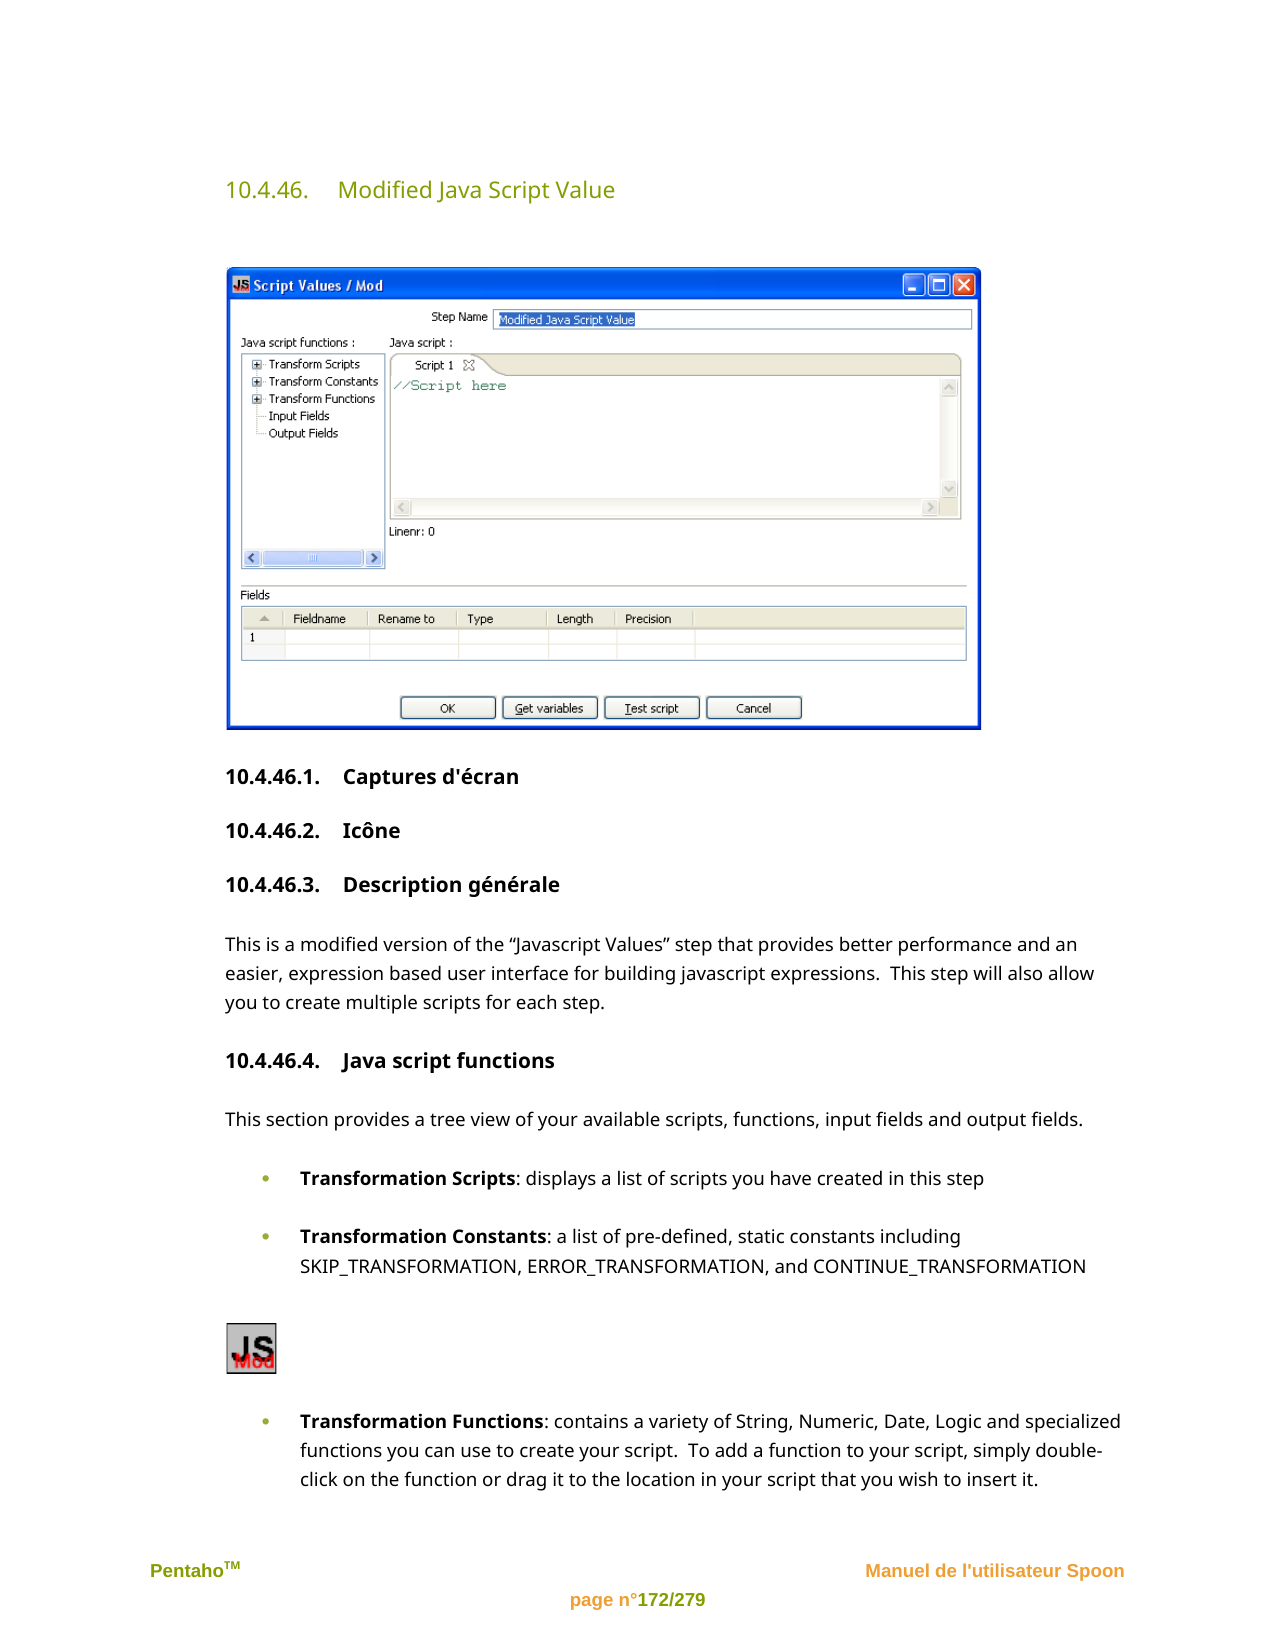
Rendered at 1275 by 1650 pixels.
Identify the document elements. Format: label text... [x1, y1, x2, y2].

list Transformation Functions: contains a variety of String, Numeric, Date, Logic and specialized functions you can use to create your script. To add a function to your script, simply double-click on the function or drag it to the location in your script that you wish to insert it. [262, 1308, 1125, 1492]
subtitle Modified Java Script Value [225, 175, 1125, 204]
list Transformation Scripts: displays a list of scripts you have created in this step [262, 1162, 1125, 1191]
text This is a modified version of the “Javascript Values” step that provides better performance and an easier, expression based user interface for building javascript expressions. This step will also allow you to create multiple scripts for each step. [225, 928, 1125, 1015]
picture [226, 1323, 277, 1374]
picture [226, 267, 982, 730]
subtitle Java script functions [225, 1045, 1125, 1074]
text This section provides a tree view of your available scripts, functions, input fields and output fields. [225, 1103, 1125, 1132]
list Transformation Constants: a list of pre-defined, static constants including SKIP_TRANSFORMATION, ERROR_TRANSFORMATION, and CONTINUE_TRANSFORMATION [262, 1221, 1125, 1279]
subtitle Icône [225, 815, 1125, 844]
subtitle Captures d'écran [225, 229, 1125, 790]
subtitle Description générale [225, 869, 1125, 898]
